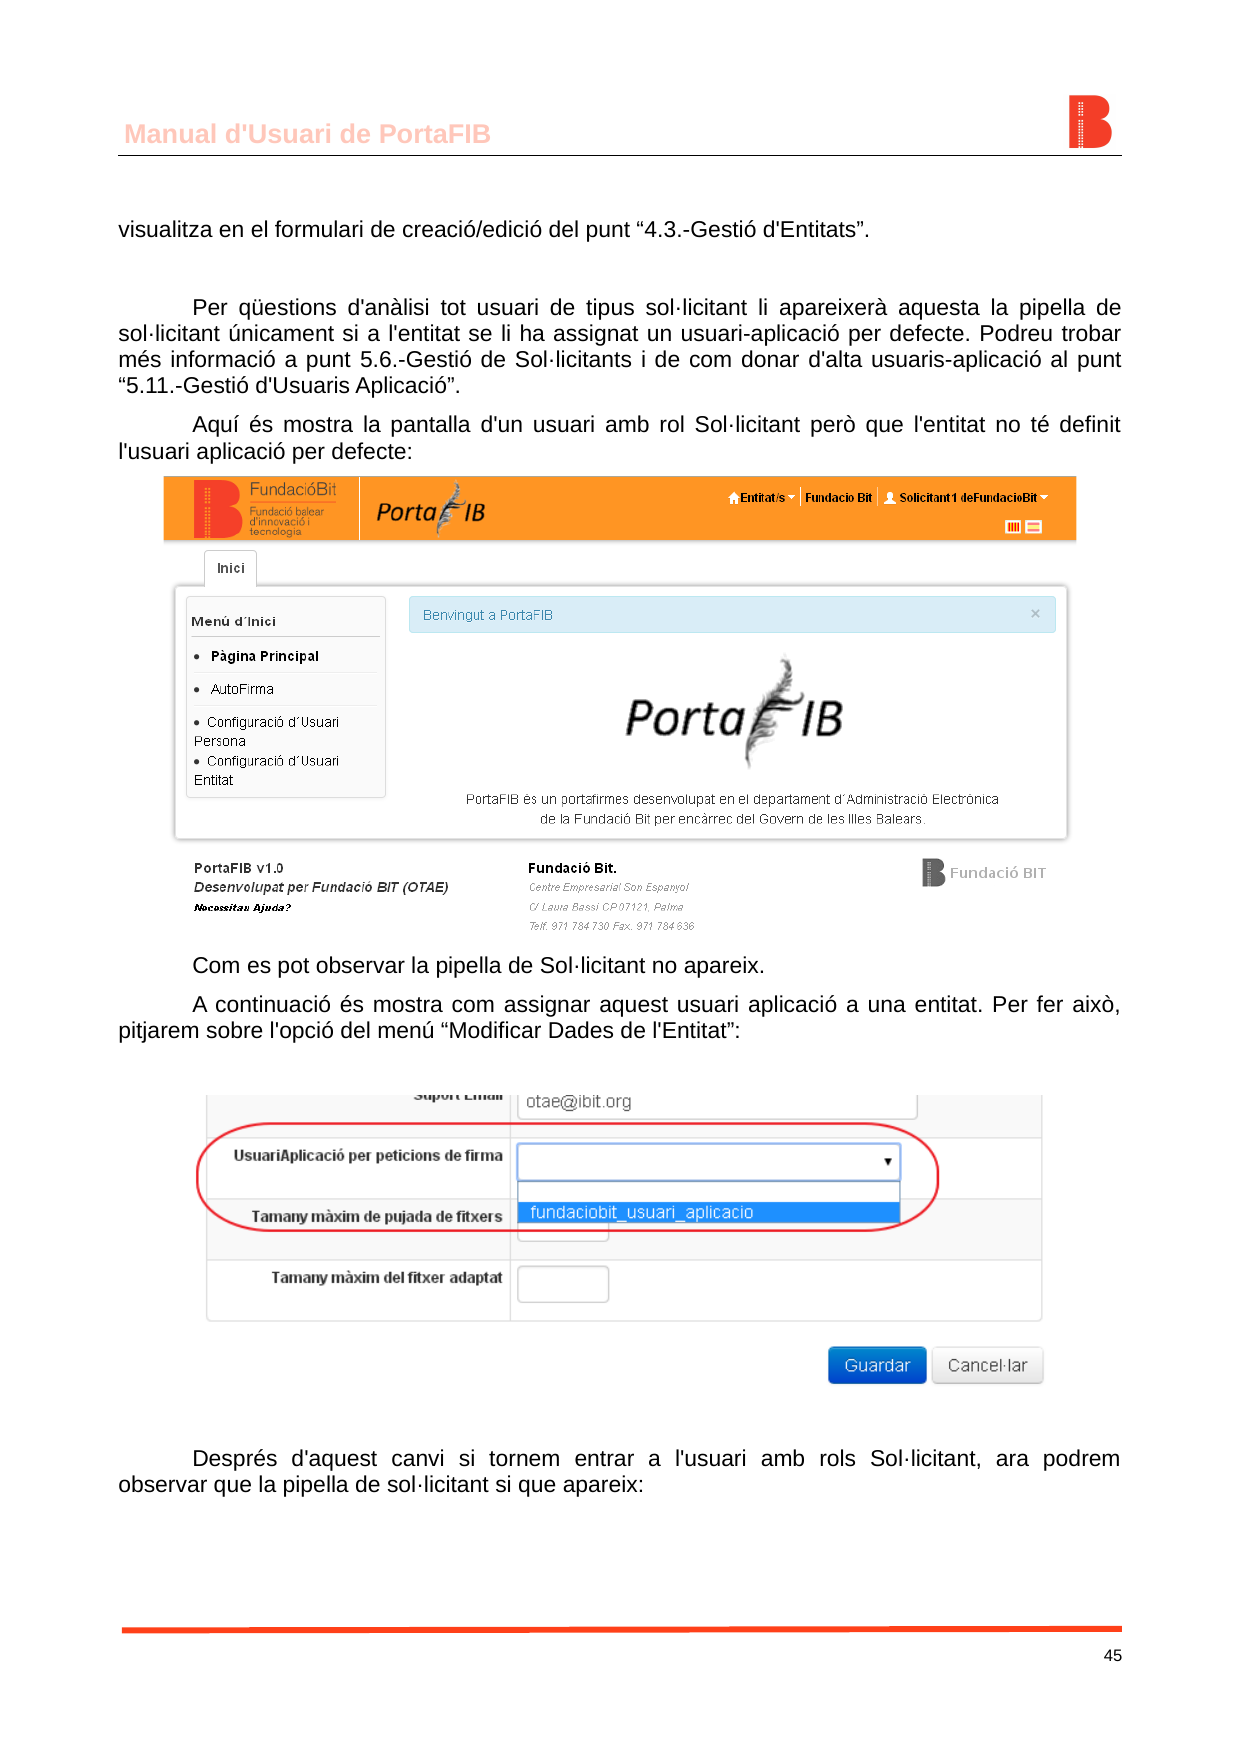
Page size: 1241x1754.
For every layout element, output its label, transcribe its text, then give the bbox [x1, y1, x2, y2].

text visualitza en el formulari de creació/edició del punt “4.3.-Gestió d'Entitats”. [118, 216, 1122, 242]
picture [163, 476, 1077, 940]
text Després d'aquest canvi si tornem entrar a l'usuari amb rols Sol·licitant, ara podrem observar que la pipella de sol·licitant si que apareix: [118, 1445, 1122, 1497]
text Aquí és mostra la pantalla d'un usuari amb rol Sol·licitant però que l'entitat no té definit l'usuari aplicació per defecte: [118, 411, 1122, 464]
picture [185, 1095, 1055, 1394]
text A continuació és mostra com assignar aquest usuari aplicació a una entitat. Per fer això, pitjarem sobre l'opció del menú “Modificar Dades de l'Entitat”: [118, 991, 1122, 1044]
text Com es pot observar la pipella de Sol·licitant no apareix. [118, 952, 1122, 978]
picture [1063, 94, 1117, 150]
text Per qüestions d'anàlisi tot usuari de tipus sol·licitant li apareixerà aquesta la pipella de sol·licitant únicament si a l'entitat se li ha assignat un usuari-aplicació per defecte. Podreu trobar més informació a punt 5.6.-Gestió de Sol·licitants i de com donar d'alta usuaris-aplicació al punt “5.11.-Gestió d'Usuaris Aplicació”. [118, 293, 1122, 399]
